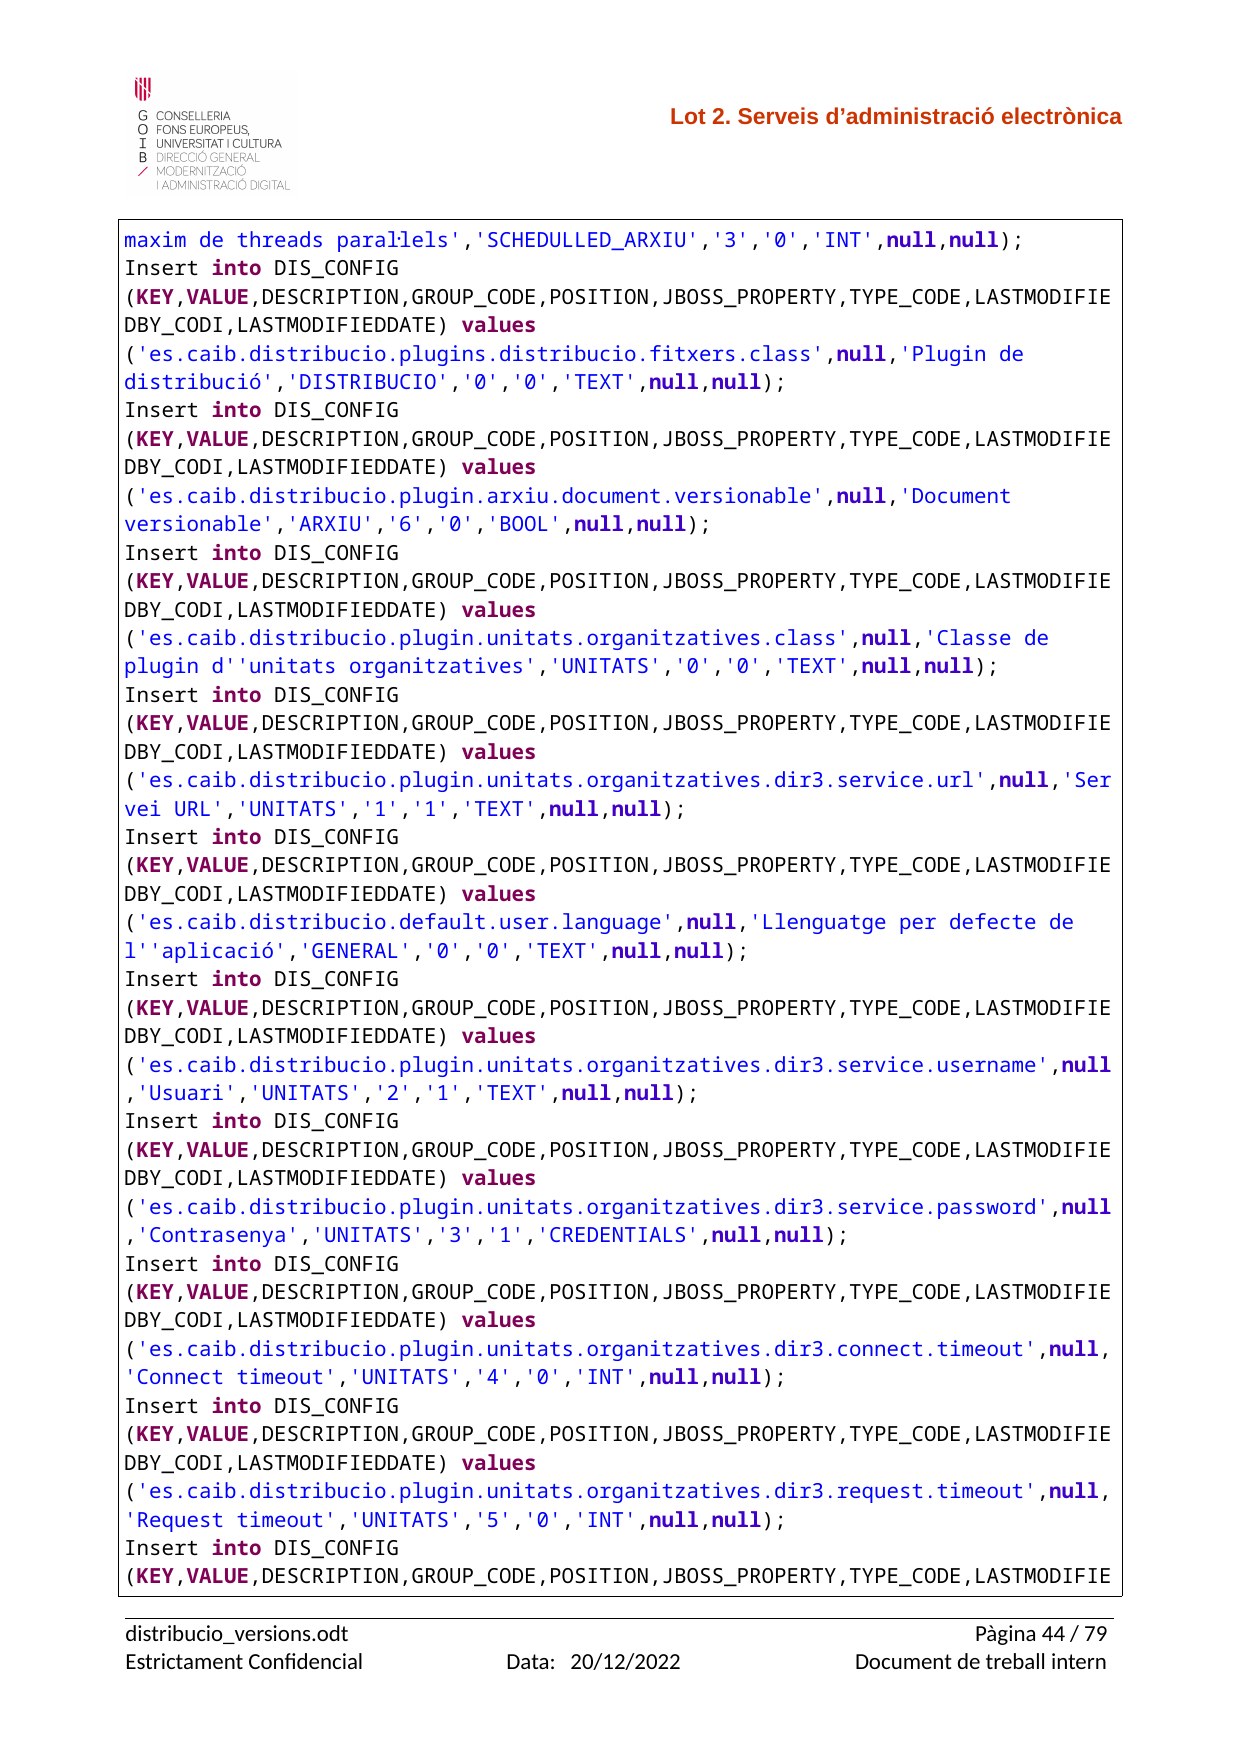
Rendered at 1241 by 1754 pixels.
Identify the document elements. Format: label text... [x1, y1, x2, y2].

picture [126, 70, 299, 197]
table_header maxim de threads paral·lels','SCHEDULLED_ARXIU','3','0','INT',null,null); Insert into DIS_CONFIG (KEY,VALUE,DESCRIPTION,GROUP_CODE,POSITION,JBOSS_PROPERTY,TYPE_CODE,LASTMODIFIEDBY_CODI,LASTMODIFIEDDATE) values ('es.caib.distribucio.plugins.distribucio.fitxers.class',null,'Plugin de distribució','DISTRIBUCIO','0','0','TEXT',null,null); Insert into DIS_CONFIG (KEY,VALUE,DESCRIPTION,GROUP_CODE,POSITION,JBOSS_PROPERTY,TYPE_CODE,LASTMODIFIEDBY_CODI,LASTMODIFIEDDATE) values ('es.caib.distribucio.plugin.arxiu.document.versionable',null,'Document versionable','ARXIU','6','0','BOOL',null,null); Insert into DIS_CONFIG (KEY,VALUE,DESCRIPTION,GROUP_CODE,POSITION,JBOSS_PROPERTY,TYPE_CODE,LASTMODIFIEDBY_CODI,LASTMODIFIEDDATE) values ('es.caib.distribucio.plugin.unitats.organitzatives.class',null,'Classe de plugin d''unitats organitzatives','UNITATS','0','0','TEXT',null,null); Insert into DIS_CONFIG (KEY,VALUE,DESCRIPTION,GROUP_CODE,POSITION,JBOSS_PROPERTY,TYPE_CODE,LASTMODIFIEDBY_CODI,LASTMODIFIEDDATE) values ('es.caib.distribucio.plugin.unitats.organitzatives.dir3.service.url',null,'Servei URL','UNITATS','1','1','TEXT',null,null); Insert into DIS_CONFIG (KEY,VALUE,DESCRIPTION,GROUP_CODE,POSITION,JBOSS_PROPERTY,TYPE_CODE,LASTMODIFIEDBY_CODI,LASTMODIFIEDDATE) values ('es.caib.distribucio.default.user.language',null,'Llenguatge per defecte de l''aplicació','GENERAL','0','0','TEXT',null,null); Insert into DIS_CONFIG (KEY,VALUE,DESCRIPTION,GROUP_CODE,POSITION,JBOSS_PROPERTY,TYPE_CODE,LASTMODIFIEDBY_CODI,LASTMODIFIEDDATE) values ('es.caib.distribucio.plugin.unitats.organitzatives.dir3.service.username',null,'Usuari','UNITATS','2','1','TEXT',null,null); Insert into DIS_CONFIG (KEY,VALUE,DESCRIPTION,GROUP_CODE,POSITION,JBOSS_PROPERTY,TYPE_CODE,LASTMODIFIEDBY_CODI,LASTMODIFIEDDATE) values ('es.caib.distribucio.plugin.unitats.organitzatives.dir3.service.password',null,'Contrasenya','UNITATS','3','1','CREDENTIALS',null,null); Insert into DIS_CONFIG (KEY,VALUE,DESCRIPTION,GROUP_CODE,POSITION,JBOSS_PROPERTY,TYPE_CODE,LASTMODIFIEDBY_CODI,LASTMODIFIEDDATE) values ('es.caib.distribucio.plugin.unitats.organitzatives.dir3.connect.timeout',null,'Connect timeout','UNITATS','4','0','INT',null,null); Insert into DIS_CONFIG (KEY,VALUE,DESCRIPTION,GROUP_CODE,POSITION,JBOSS_PROPERTY,TYPE_CODE,LASTMODIFIEDBY_CODI,LASTMODIFIEDDATE) values ('es.caib.distribucio.plugin.unitats.organitzatives.dir3.request.timeout',null,'Request timeout','UNITATS','5','0','INT',null,null); Insert into DIS_CONFIG (KEY,VALUE,DESCRIPTION,GROUP_CODE,POSITION,JBOSS_PROPERTY,TYPE_CODE,LASTMODIFIE [119, 220, 1122, 1596]
